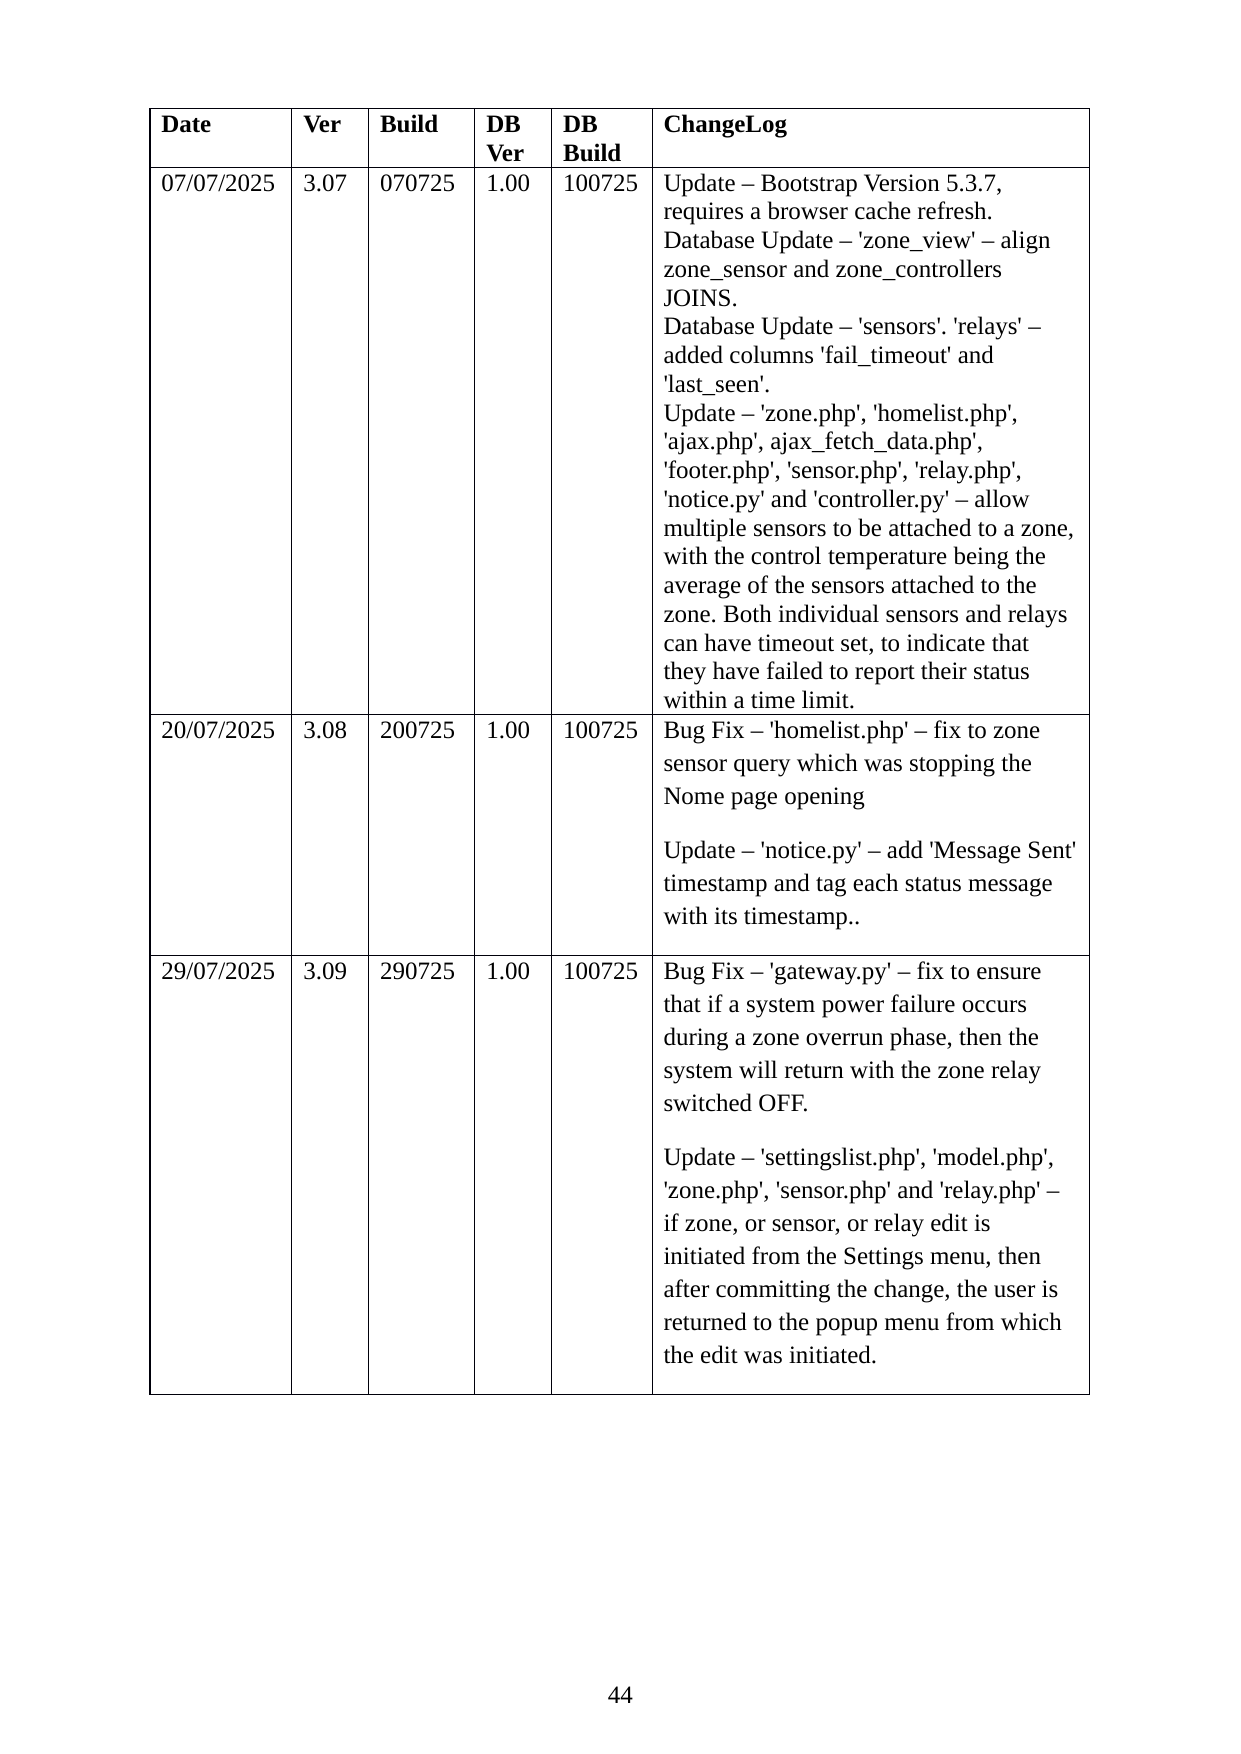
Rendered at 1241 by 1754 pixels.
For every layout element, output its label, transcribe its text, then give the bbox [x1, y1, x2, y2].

table_cell 100725 [552, 168, 652, 714]
table_cell 20/07/2025 [151, 715, 291, 955]
table_cell 07/07/2025 [151, 168, 291, 714]
table_cell 29/07/2025 [151, 956, 291, 1394]
table_cell Bug Fix – 'gateway.py' – fix to ensure that if a system power failure occurs during a zone overrun phase, then the system will return with the zone relay switched OFF. Update – 'settingslist.php', 'model.php', 'zone.php', 'sensor.php' and 'relay.php' – if zone, or sensor, or relay edit is initiated from the Settings menu, then after committing the change, the user is returned to the popup menu from which the edit was initiated. [653, 956, 1089, 1394]
table_cell 100725 [552, 715, 652, 955]
table_header Date [151, 109, 291, 167]
table_cell 290725 [369, 956, 474, 1394]
table_cell 1.00 [475, 168, 551, 714]
table_cell 3.09 [292, 956, 368, 1394]
table_cell Bug Fix – 'homelist.php' – fix to zone sensor query which was stopping the Nome page opening Update – 'notice.py' – add 'Message Sent' timestamp and tag each status message with its timestamp.. [653, 715, 1089, 955]
table_cell 200725 [369, 715, 474, 955]
table_cell 070725 [369, 168, 474, 714]
table_cell Update – Bootstrap Version 5.3.7, requires a browser cache refresh. Database Update – 'zone_view' – align zone_sensor and zone_controllers JOINS. Database Update – 'sensors'. 'relays' – added columns 'fail_timeout' and 'last_seen'. Update – 'zone.php', 'homelist.php', 'ajax.php', ajax_fetch_data.php', 'footer.php', 'sensor.php', 'relay.php', 'notice.py' and 'controller.py' – allow multiple sensors to be attached to a zone, with the control temperature being the average of the sensors attached to the zone. Both individual sensors and relays can have timeout set, to indicate that they have failed to report their status within a time limit. [653, 168, 1089, 714]
table_cell 1.00 [475, 956, 551, 1394]
table_header Ver [292, 109, 368, 167]
table_cell 3.07 [292, 168, 368, 714]
table_cell 3.08 [292, 715, 368, 955]
table_cell 1.00 [475, 715, 551, 955]
table_header ChangeLog [653, 109, 1089, 167]
table_header DB Ver [475, 109, 551, 167]
table_header Build [369, 109, 474, 167]
table_header DB Build [552, 109, 652, 167]
table_cell 100725 [552, 956, 652, 1394]
